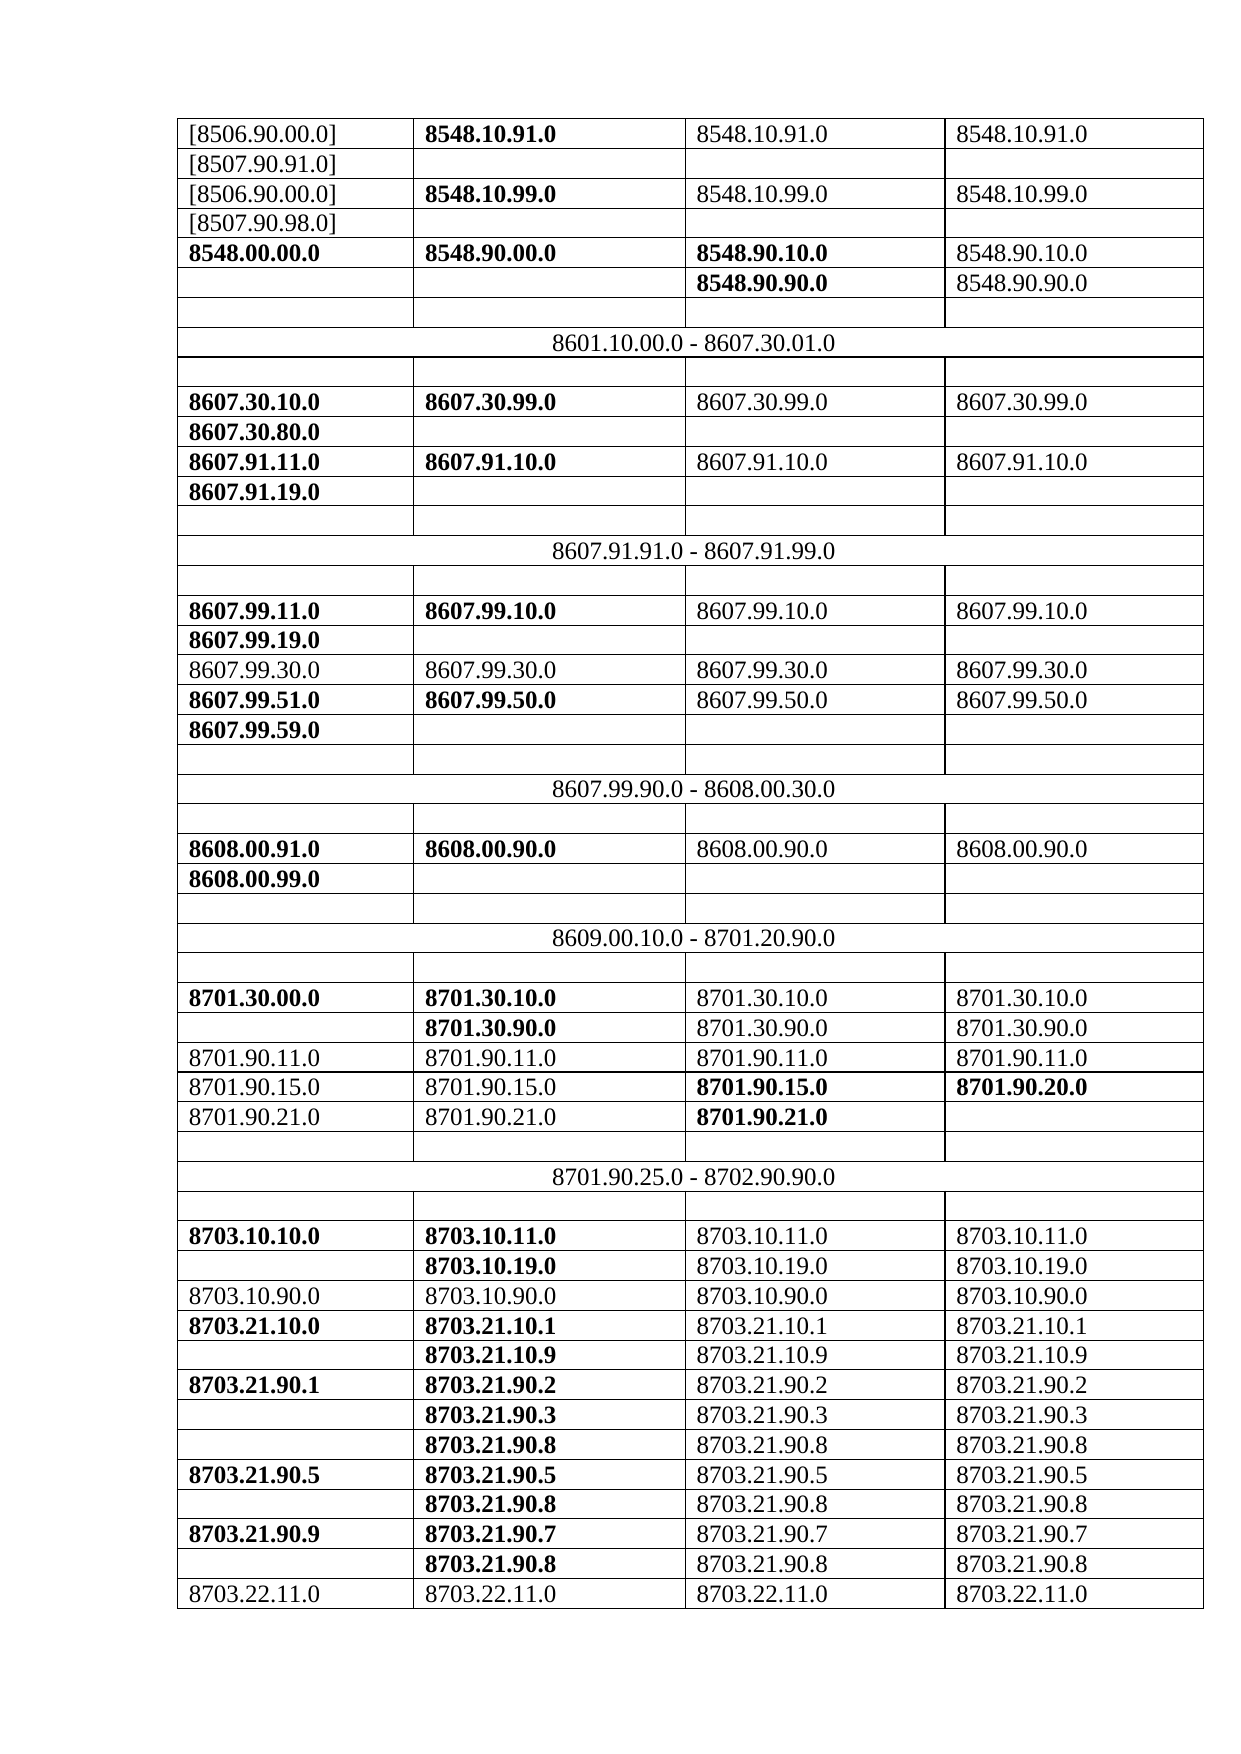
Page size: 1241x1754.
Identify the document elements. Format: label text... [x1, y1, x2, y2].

table_cell 8701.90.21.0 [178, 1102, 413, 1131]
table_cell 8703.21.90.3 [686, 1400, 944, 1429]
table_cell [178, 1549, 413, 1578]
table_cell 8548.10.99.0 [686, 179, 944, 207]
table_cell [946, 477, 1203, 505]
table_cell [946, 626, 1203, 654]
table_cell 8548.90.00.0 [414, 238, 685, 267]
table_cell 8548.90.90.0 [686, 268, 944, 297]
table_cell [414, 209, 685, 237]
table_cell 8548.90.10.0 [946, 238, 1203, 267]
table_cell [178, 298, 413, 327]
table_cell 8607.91.10.0 [946, 447, 1203, 476]
table_cell 8701.30.90.0 [686, 1013, 944, 1042]
table_cell [414, 298, 685, 327]
table_cell [946, 745, 1203, 773]
table_cell 8548.10.91.0 [414, 119, 685, 148]
table_cell [946, 864, 1203, 893]
table_cell 8703.21.90.5 [686, 1460, 944, 1488]
table_cell [8507.90.98.0] [178, 209, 413, 237]
table_cell 8607.91.10.0 [414, 447, 685, 476]
table_cell [686, 804, 944, 833]
table_cell 8701.30.10.0 [414, 983, 685, 1012]
table_cell [686, 358, 944, 386]
table_cell [178, 1400, 413, 1429]
table_cell 8607.99.19.0 [178, 626, 413, 654]
table_cell [946, 506, 1203, 535]
table_cell [178, 358, 413, 386]
table_cell [178, 953, 413, 982]
table_cell 8607.99.10.0 [414, 596, 685, 624]
table_cell 8607.99.50.0 [946, 685, 1203, 714]
table_cell 8703.10.19.0 [686, 1251, 944, 1280]
table_cell 8607.99.30.0 [686, 655, 944, 684]
table_cell 8607.99.10.0 [946, 596, 1203, 624]
table_cell 8703.22.11.0 [414, 1579, 685, 1608]
table_cell [686, 149, 944, 178]
table_cell 8703.21.90.2 [414, 1370, 685, 1399]
table_cell 8548.10.91.0 [946, 119, 1203, 148]
table_cell 8701.90.11.0 [946, 1043, 1203, 1071]
table_cell 8548.00.00.0 [178, 238, 413, 267]
table_cell 8701.90.15.0 [414, 1073, 685, 1101]
table_cell 8607.30.80.0 [178, 417, 413, 446]
table_cell [414, 149, 685, 178]
table_cell [686, 1192, 944, 1220]
table_cell 8703.21.10.9 [686, 1341, 944, 1369]
table_cell 8703.21.90.8 [946, 1430, 1203, 1459]
table_cell 8607.99.59.0 [178, 715, 413, 744]
table_cell [414, 268, 685, 297]
table_cell [178, 804, 413, 833]
table_cell 8548.10.99.0 [946, 179, 1203, 207]
table_cell 8703.21.90.7 [414, 1519, 685, 1548]
table_cell [178, 1013, 413, 1042]
table_cell [686, 298, 944, 327]
table_cell 8608.00.99.0 [178, 864, 413, 893]
table_cell [414, 864, 685, 893]
table_cell [686, 864, 944, 893]
table_cell 8703.10.11.0 [414, 1221, 685, 1250]
table_cell 8701.30.90.0 [414, 1013, 685, 1042]
table_cell 8701.90.15.0 [178, 1073, 413, 1101]
table_cell [178, 268, 413, 297]
table_cell 8703.21.90.3 [414, 1400, 685, 1429]
table_cell 8703.21.90.5 [414, 1460, 685, 1488]
table_cell 8703.21.90.5 [946, 1460, 1203, 1488]
table_cell 8701.90.11.0 [178, 1043, 413, 1071]
table_cell 8607.99.50.0 [686, 685, 944, 714]
table_cell 8701.90.20.0 [946, 1073, 1203, 1101]
table_cell [178, 1251, 413, 1280]
table_cell 8607.99.10.0 [686, 596, 944, 624]
table_cell 8703.10.90.0 [414, 1281, 685, 1310]
table_cell [414, 358, 685, 386]
table_cell [414, 1192, 685, 1220]
table_cell 8548.90.90.0 [946, 268, 1203, 297]
table_cell [414, 745, 685, 773]
table_cell 8601.10.00.0 - 8607.30.01.0 [178, 328, 1203, 356]
table_cell 8548.10.91.0 [686, 119, 944, 148]
table_cell 8701.30.10.0 [686, 983, 944, 1012]
table_cell 8703.22.11.0 [946, 1579, 1203, 1608]
table_cell 8703.21.90.9 [178, 1519, 413, 1548]
table_cell 8701.90.15.0 [686, 1073, 944, 1101]
table_cell [686, 506, 944, 535]
table_cell 8609.00.10.0 - 8701.20.90.0 [178, 924, 1203, 952]
table_cell 8607.99.51.0 [178, 685, 413, 714]
table_cell [946, 804, 1203, 833]
table_cell 8608.00.90.0 [946, 834, 1203, 863]
table_cell [686, 1132, 944, 1161]
table_cell 8703.21.90.8 [686, 1549, 944, 1578]
table_cell [414, 715, 685, 744]
table_cell 8701.90.25.0 - 8702.90.90.0 [178, 1162, 1203, 1191]
table_cell [178, 1132, 413, 1161]
table_cell 8703.21.10.9 [414, 1341, 685, 1369]
table_cell 8548.90.10.0 [686, 238, 944, 267]
table_cell [178, 894, 413, 922]
table_cell 8607.30.99.0 [946, 387, 1203, 416]
table_cell [946, 1132, 1203, 1161]
table_cell 8703.10.11.0 [946, 1221, 1203, 1250]
table_cell 8703.21.90.5 [178, 1460, 413, 1488]
table_cell [946, 298, 1203, 327]
table_cell [414, 1132, 685, 1161]
table_cell [946, 1102, 1203, 1131]
table_cell 8703.21.90.7 [686, 1519, 944, 1548]
table_cell 8703.10.19.0 [946, 1251, 1203, 1280]
table_cell [178, 1192, 413, 1220]
table_cell [178, 506, 413, 535]
table_cell [686, 477, 944, 505]
table_cell 8607.99.30.0 [414, 655, 685, 684]
table_cell 8607.30.10.0 [178, 387, 413, 416]
table_cell 8608.00.90.0 [686, 834, 944, 863]
table_cell 8703.10.10.0 [178, 1221, 413, 1250]
table_cell 8607.91.11.0 [178, 447, 413, 476]
table_cell 8608.00.90.0 [414, 834, 685, 863]
table_cell [946, 1192, 1203, 1220]
table_cell 8703.21.10.1 [946, 1311, 1203, 1339]
table_cell [946, 566, 1203, 595]
table_cell 8703.21.90.3 [946, 1400, 1203, 1429]
table_cell [686, 745, 944, 773]
table_cell [686, 566, 944, 595]
table_cell [414, 566, 685, 595]
table_cell [946, 417, 1203, 446]
table_cell [686, 417, 944, 446]
table_cell [414, 477, 685, 505]
table_cell [414, 894, 685, 922]
table_cell 8703.21.90.8 [414, 1490, 685, 1518]
table_cell 8607.99.30.0 [178, 655, 413, 684]
table_cell 8607.99.11.0 [178, 596, 413, 624]
table_cell 8703.10.90.0 [686, 1281, 944, 1310]
table_cell 8703.10.90.0 [946, 1281, 1203, 1310]
table_cell 8703.21.90.8 [946, 1549, 1203, 1578]
table_cell 8607.99.50.0 [414, 685, 685, 714]
table_cell 8703.21.90.8 [686, 1430, 944, 1459]
table_cell 8703.21.90.8 [414, 1430, 685, 1459]
table_cell [946, 149, 1203, 178]
table_cell [178, 745, 413, 773]
table_cell 8607.30.99.0 [686, 387, 944, 416]
table_cell [178, 1490, 413, 1518]
table_cell 8703.21.10.9 [946, 1341, 1203, 1369]
table_cell [946, 209, 1203, 237]
table_cell [686, 209, 944, 237]
table_cell 8607.30.99.0 [414, 387, 685, 416]
table_cell 8607.91.91.0 - 8607.91.99.0 [178, 536, 1203, 565]
table_cell 8607.99.90.0 - 8608.00.30.0 [178, 775, 1203, 803]
table_cell 8701.90.11.0 [686, 1043, 944, 1071]
table_cell 8703.21.90.2 [686, 1370, 944, 1399]
table_cell [414, 506, 685, 535]
table_cell 8703.21.90.8 [414, 1549, 685, 1578]
table_cell 8703.21.90.7 [946, 1519, 1203, 1548]
table_cell 8703.21.10.1 [686, 1311, 944, 1339]
table_cell [946, 358, 1203, 386]
table_cell 8703.10.11.0 [686, 1221, 944, 1250]
table_cell 8607.91.19.0 [178, 477, 413, 505]
table_cell [946, 715, 1203, 744]
table_cell [686, 626, 944, 654]
table_cell [686, 953, 944, 982]
table_cell [8506.90.00.0] [178, 119, 413, 148]
table_cell [946, 953, 1203, 982]
table_cell [414, 804, 685, 833]
table_cell 8703.21.90.8 [946, 1490, 1203, 1518]
table_cell [686, 715, 944, 744]
table_cell [8506.90.00.0] [178, 179, 413, 207]
table_cell [178, 1341, 413, 1369]
table_cell 8608.00.91.0 [178, 834, 413, 863]
table_cell 8701.30.00.0 [178, 983, 413, 1012]
table_cell 8701.30.10.0 [946, 983, 1203, 1012]
table_cell 8703.10.90.0 [178, 1281, 413, 1310]
table_cell 8701.90.11.0 [414, 1043, 685, 1071]
table_cell [686, 894, 944, 922]
table_cell [414, 626, 685, 654]
table_cell 8701.90.21.0 [414, 1102, 685, 1131]
table_cell 8703.22.11.0 [686, 1579, 944, 1608]
table_cell 8703.22.11.0 [178, 1579, 413, 1608]
table_cell [414, 953, 685, 982]
table_cell [178, 1430, 413, 1459]
table_cell 8703.21.90.1 [178, 1370, 413, 1399]
table_cell 8703.21.10.1 [414, 1311, 685, 1339]
table_cell [946, 894, 1203, 922]
table_cell 8607.99.30.0 [946, 655, 1203, 684]
table_cell 8701.90.21.0 [686, 1102, 944, 1131]
table_cell 8703.21.90.2 [946, 1370, 1203, 1399]
table_cell [178, 566, 413, 595]
table_cell 8703.21.90.8 [686, 1490, 944, 1518]
table_cell [8507.90.91.0] [178, 149, 413, 178]
table_cell 8703.10.19.0 [414, 1251, 685, 1280]
table_cell [414, 417, 685, 446]
table_cell 8701.30.90.0 [946, 1013, 1203, 1042]
table_cell 8548.10.99.0 [414, 179, 685, 207]
table_cell 8607.91.10.0 [686, 447, 944, 476]
table_cell 8703.21.10.0 [178, 1311, 413, 1339]
